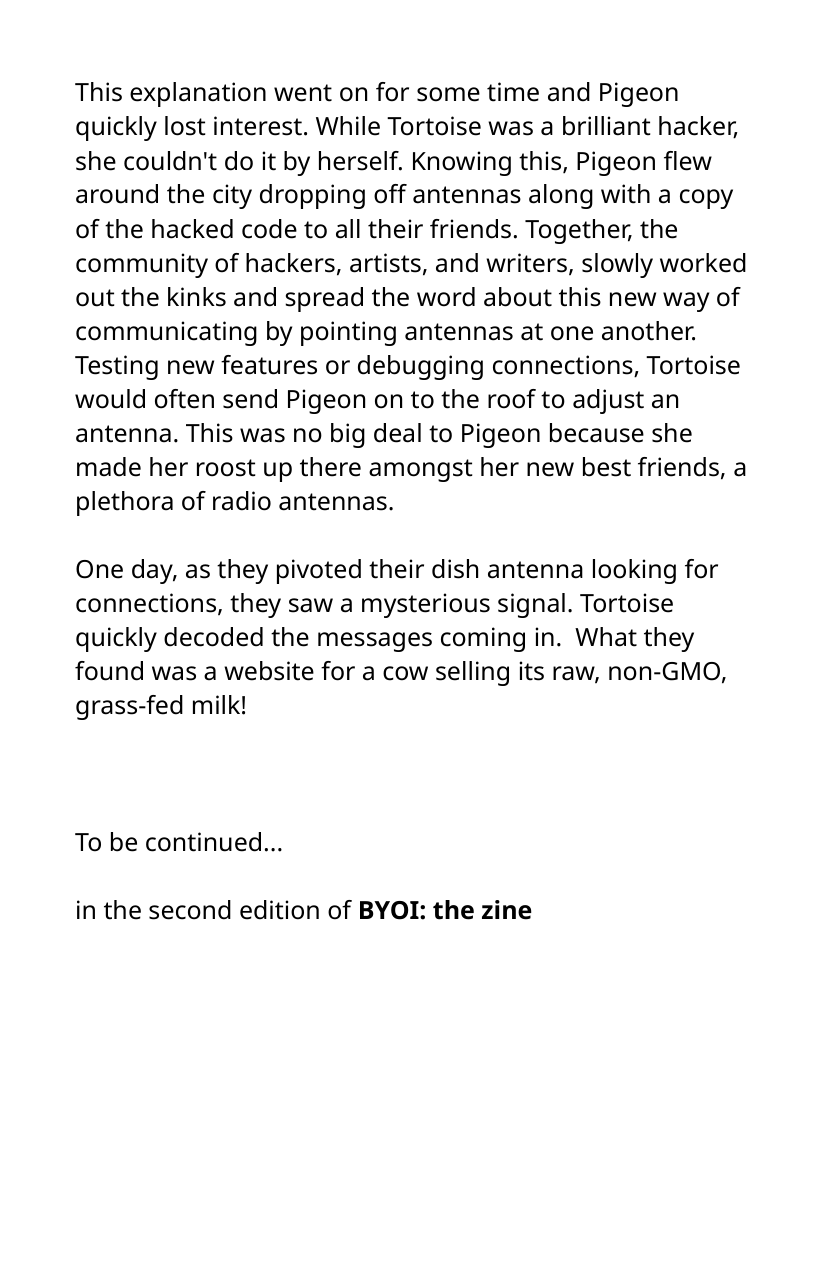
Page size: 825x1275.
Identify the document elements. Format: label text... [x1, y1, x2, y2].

text in the second edition of BYOI: the zine [75, 892, 750, 927]
text One day, as they pivoted their dish antenna looking for connections, they saw a mysterious signal. Tortoise quickly decoded the messages coming in. What they found was a website for a cow selling its raw, non-GMO, grass-fed milk! [75, 552, 750, 722]
text To be continued... [75, 824, 750, 858]
text This explanation went on for some time and Pigeon quickly lost interest. While Tortoise was a brilliant hacker, she couldn't do it by herself. Knowing this, Pigeon flew around the city dropping off antennas along with a copy of the hacked code to all their friends. Together, the community of hackers, artists, and writers, slowly worked out the kinks and spread the word about this new way of communicating by pointing antennas at one another. Testing new features or debugging connections, Tortoise would often send Pigeon on to the roof to adjust an antenna. This was no big deal to Pigeon because she made her roost up there amongst her new best friends, a plethora of radio antennas. [75, 75, 750, 518]
